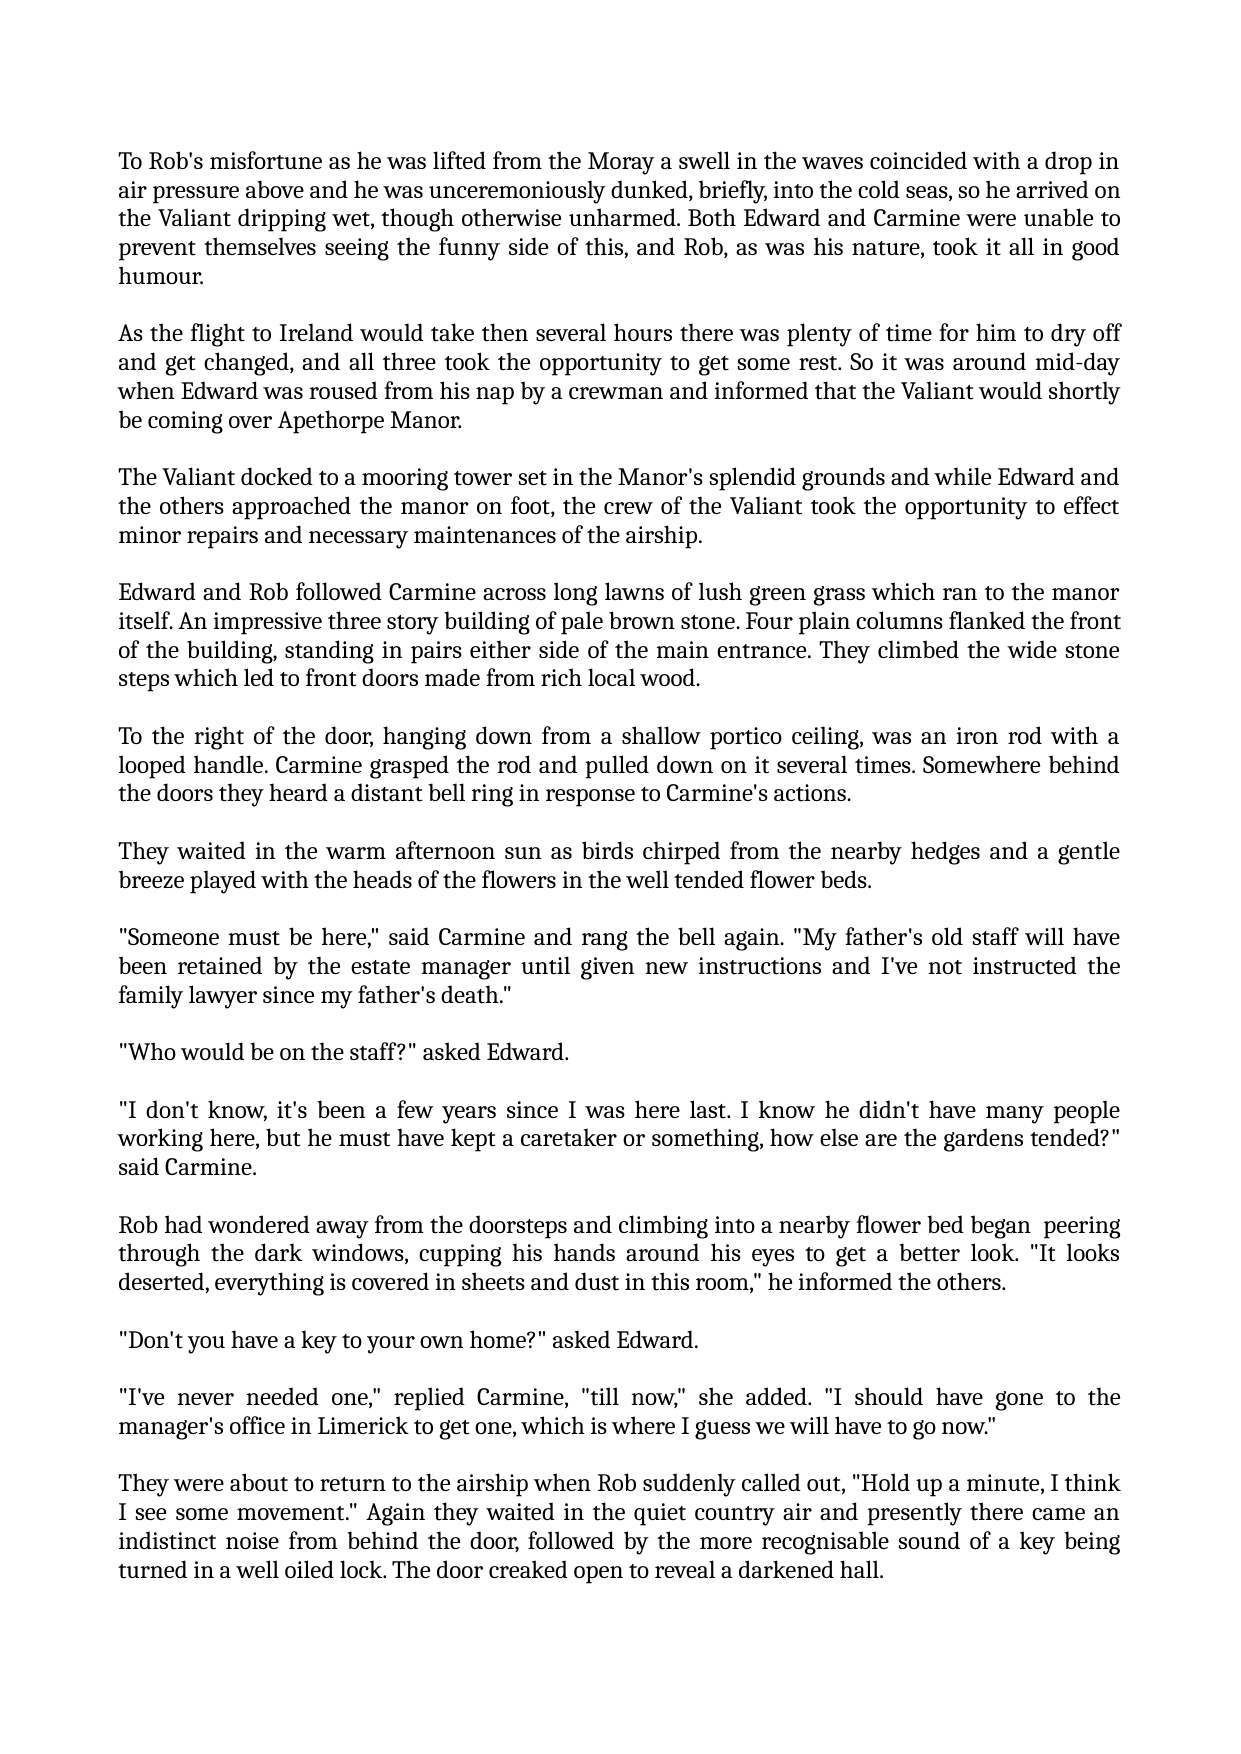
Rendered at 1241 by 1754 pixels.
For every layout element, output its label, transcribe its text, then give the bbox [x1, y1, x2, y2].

text They waited in the warm afternoon sun as birds chirped from the nearby hedges and a gentle breeze played with the heads of the flowers in the well tended flower beds. [118, 837, 1122, 894]
text The Valiant docked to a mooring tower set in the Manor's splendid grounds and while Edward and the others approached the manor on foot, the crew of the Valiant took the opportunity to effect minor repairs and necessary maintenances of the airship. [118, 463, 1122, 549]
text "Don't you have a key to your own home?" asked Edward. [118, 1326, 1122, 1354]
text "Who would be on the staff?" asked Edward. [118, 1038, 1122, 1067]
text As the flight to Ireland would take then several hours there was plenty of time for him to dry off and get changed, and all three took the opportunity to get some rest. So it was around mid-day when Edward was roused from his nap by a crewman and informed that the Valiant would shortly be coming over Apethorpe Manor. [118, 319, 1122, 434]
text "Someone must be here," said Carmine and rang the bell again. "My father's old staff will have been retained by the estate manager until given new instructions and I've not instructed the family lawyer since my father's death." [118, 923, 1122, 1009]
text Rob had wondered away from the doorsteps and climbing into a nearby flower bed began peering through the dark windows, cupping his hands around his eyes to get a better look. "It looks deserted, everything is covered in sheets and dust in this room," he informed the others. [118, 1211, 1122, 1297]
text "I don't know, it's been a few years since I was here last. I know he didn't have many people working here, but he must have kept a caretaker or something, how else are the gardens tended?" said Carmine. [118, 1096, 1122, 1182]
text "I've never needed one," replied Carmine, "till now," she added. "I should have gone to the manager's office in Limerick to get one, which is where I guess we will have to go now." [118, 1383, 1122, 1441]
text To Rob's misfortune as he was lifted from the Moray a swell in the waves coincided with a drop in air pressure above and he was unceremoniously dunked, briefly, into the cold seas, so he arrived on the Valiant dripping wet, though otherwise unharmed. Both Edward and Carmine were unable to prevent themselves seeing the funny side of this, and Rob, as was his nature, took it all in good humour. [118, 147, 1122, 291]
text To the right of the door, hanging down from a shallow portico ceiling, was an iron rod with a looped handle. Carmine grasped the rod and pulled down on it several times. Somewhere behind the doors they heard a distant bell ring in response to Carmine's actions. [118, 722, 1122, 808]
text Edward and Rob followed Carmine across long lawns of lush green grass which ran to the manor itself. An impressive three story building of pale brown stone. Four plain columns flanked the front of the building, standing in pairs either side of the main entrance. They climbed the wide stone steps which led to front doors made from rich local wood. [118, 578, 1122, 693]
text They were about to return to the airship when Rob suddenly called out, "Hold up a minute, I think I see some movement." Again they waited in the quiet country air and presently there came an indistinct noise from behind the door, followed by the more recognisable sound of a key being turned in a well oiled lock. The door creaked open to reveal a darkened hall. [118, 1469, 1122, 1584]
